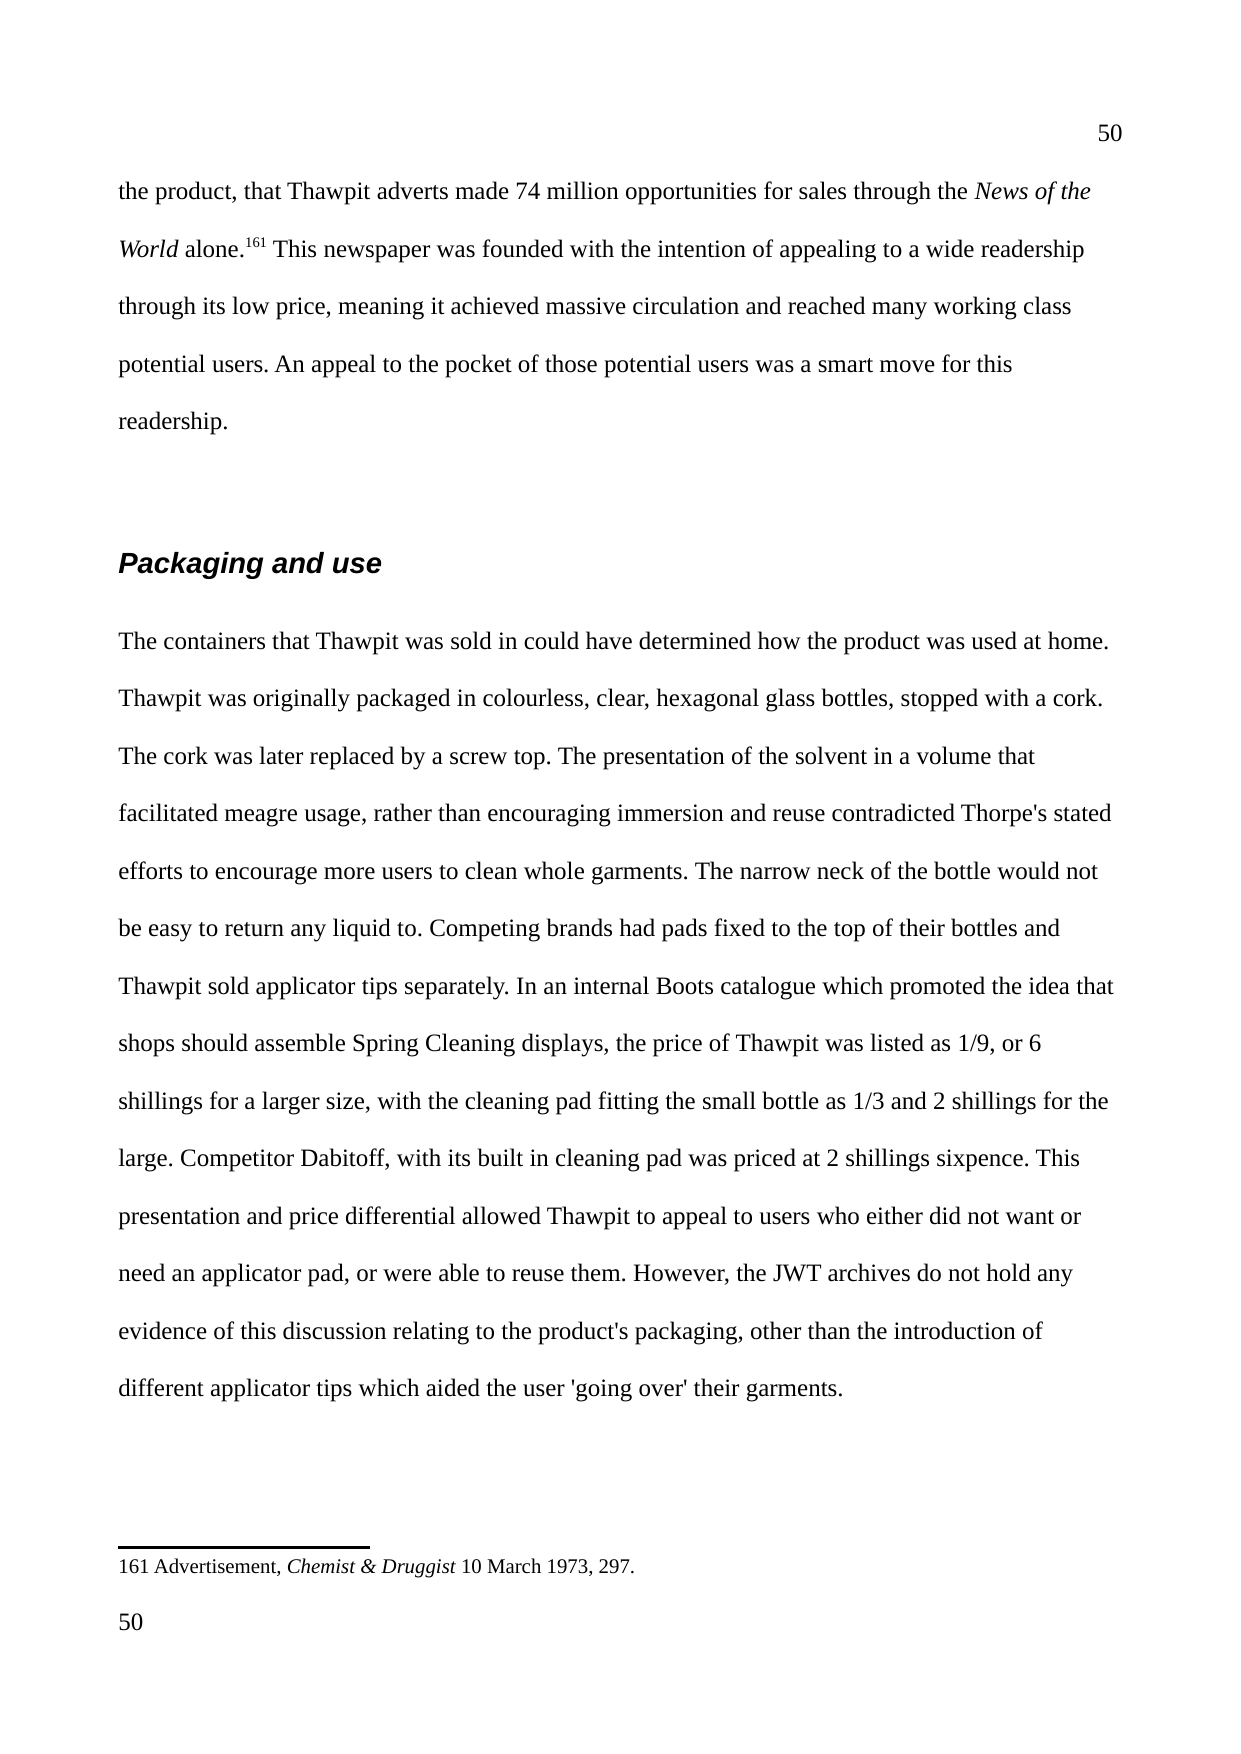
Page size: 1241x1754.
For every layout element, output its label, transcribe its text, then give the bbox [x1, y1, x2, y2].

subtitle Packaging and use [118, 546, 1122, 580]
text the product, that Thawpit adverts made 74 million opportunities for sales through the News of the World alone. This newspaper was founded with the intention of appealing to a wide readership through its low price, meaning it achieved massive circulation and reached many working class potential users. An appeal to the pocket of those potential users was a smart move for this readership. [118, 176, 1122, 435]
text Advertisement, Chemist & Druggist 10 March 1973, 297. [118, 1553, 1122, 1578]
text The containers that Thawpit was sold in could have determined how the product was used at home. Thawpit was originally packaged in colourless, clear, hexagonal glass bottles, stopped with a cork. The cork was later replaced by a screw top. The presentation of the solvent in a volume that facilitated meagre usage, rather than encouraging immersion and reuse contradicted Thorpe's stated efforts to encourage more users to clean whole garments. The narrow neck of the bottle would not be easy to return any liquid to. Competing brands had pads fixed to the top of their bottles and Thawpit sold applicator tips separately. In an internal Boots catalogue which promoted the idea that shops should assemble Spring Cleaning displays, the price of Thawpit was listed as 1/9, or 6 shillings for a larger size, with the cleaning pad fitting the small bottle as 1/3 and 2 shillings for the large. Competitor Dabitoff, with its built in cleaning pad was priced at 2 shillings sixpence. This presentation and price differential allowed Thawpit to appeal to users who either did not want or need an applicator pad, or were able to reuse them. However, the JWT archives do not hold any evidence of this discussion relating to the product's packaging, other than the introduction of different applicator tips which aided the user 'going over' their garments. [118, 626, 1122, 1402]
